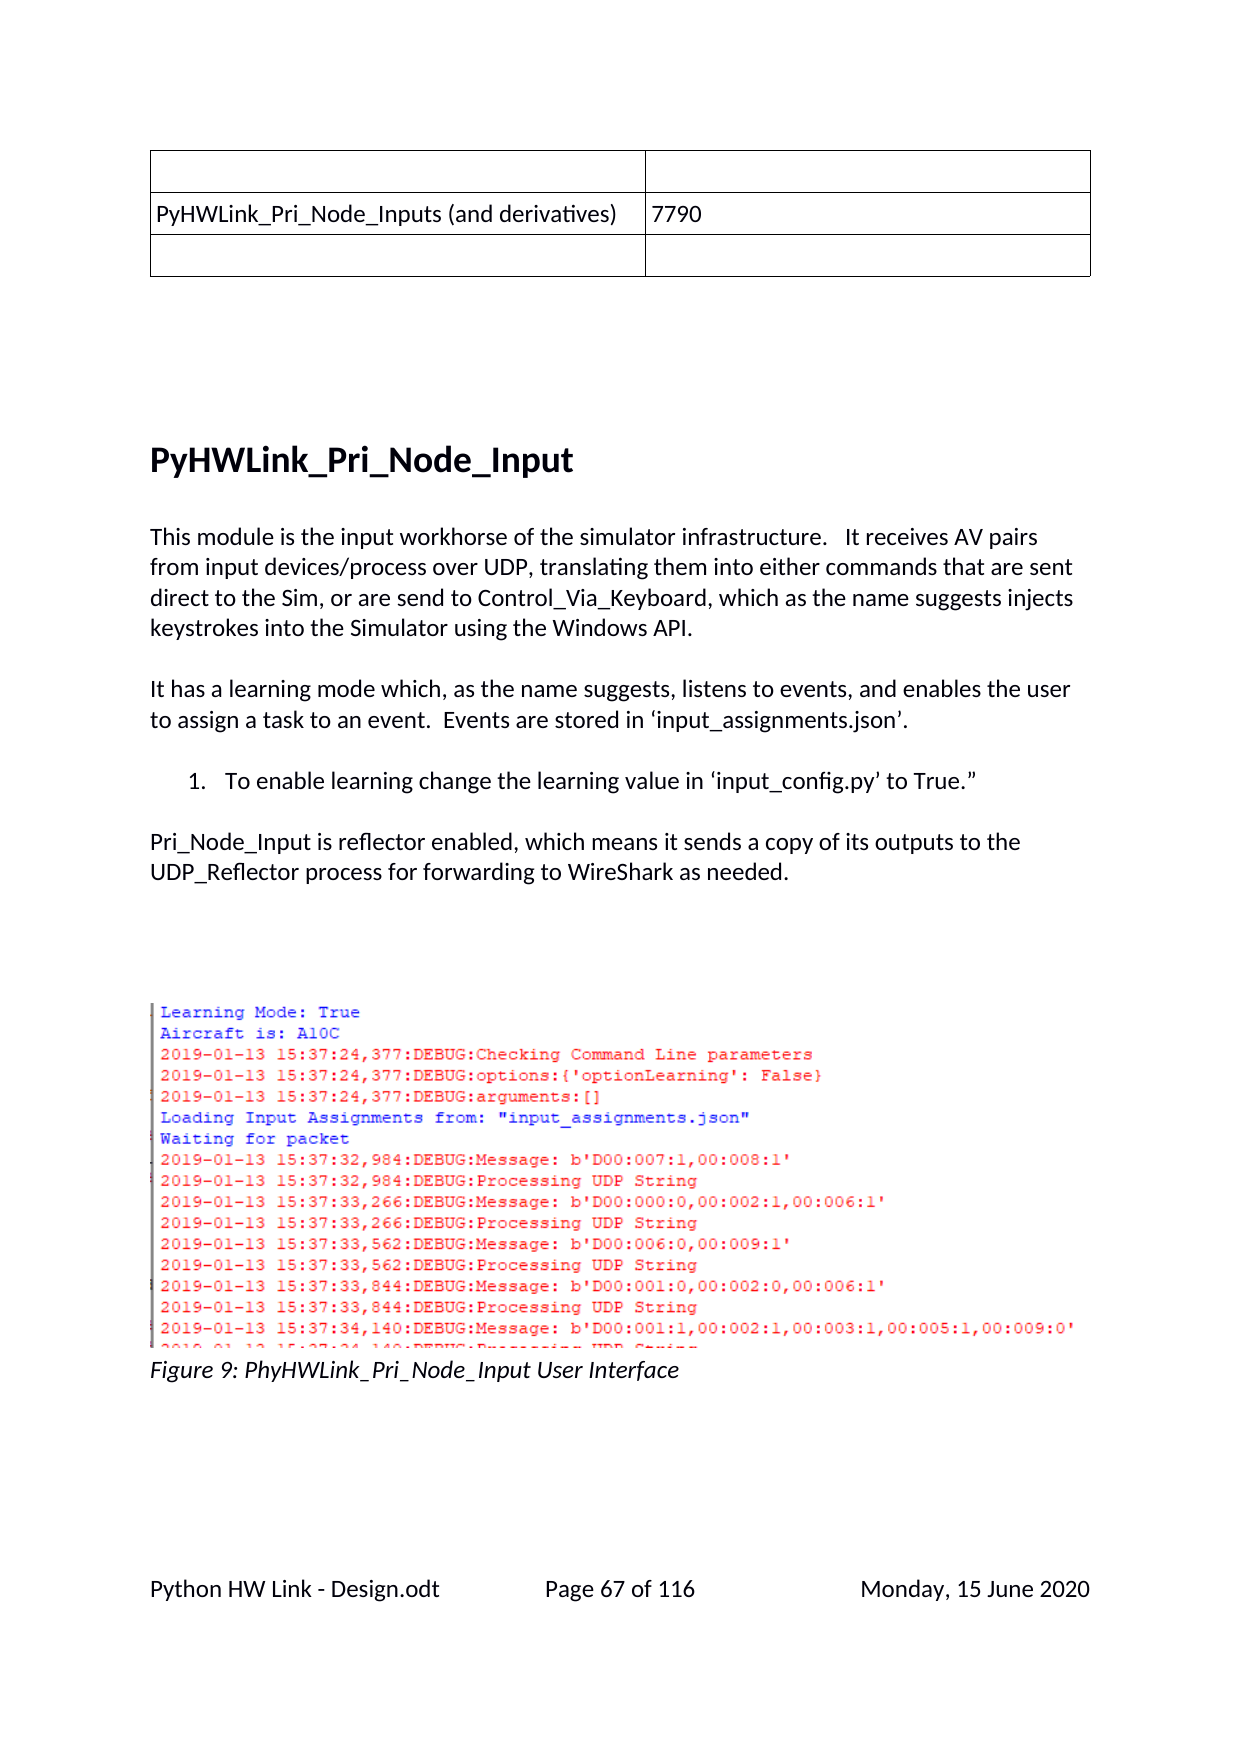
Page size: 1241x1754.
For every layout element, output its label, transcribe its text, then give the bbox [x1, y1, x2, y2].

text This module is the input workhorse of the simulator infrastructure. It receives AV pairs from input devices/process over UDP, translating them into either commands that are sent direct to the Sim, or are send to Control_Via_Keyboard, which as the name suggests injects keystrokes into the Simulator using the Windows API. [150, 521, 1090, 643]
table_cell [151, 235, 645, 276]
subtitle PyHWLink_Pri_Node_Input [150, 436, 1090, 482]
table_cell [646, 151, 1090, 192]
list To enable learning change the learning value in ‘input_config.py’ to True.” [187, 765, 1090, 795]
table_cell PyHWLink_Pri_Node_Inputs (and derivatives) [151, 193, 645, 234]
table_cell 7790 [646, 193, 1090, 234]
table_cell [151, 151, 645, 192]
text Pri_Node_Input is reflector enabled, which means it sends a copy of its outputs to the UDP_Reflector process for forwarding to WireShark as needed. [150, 826, 1090, 887]
table_cell [646, 235, 1090, 276]
picture [150, 1003, 1091, 1348]
text Figure 9: PhyHWLink_Pri_Node_Input User Interface [150, 1348, 1090, 1385]
text It has a learning mode which, as the name suggests, listens to events, and enables the user to assign a task to an event. Events are stored in ‘input_assignments.json’. [150, 673, 1090, 734]
